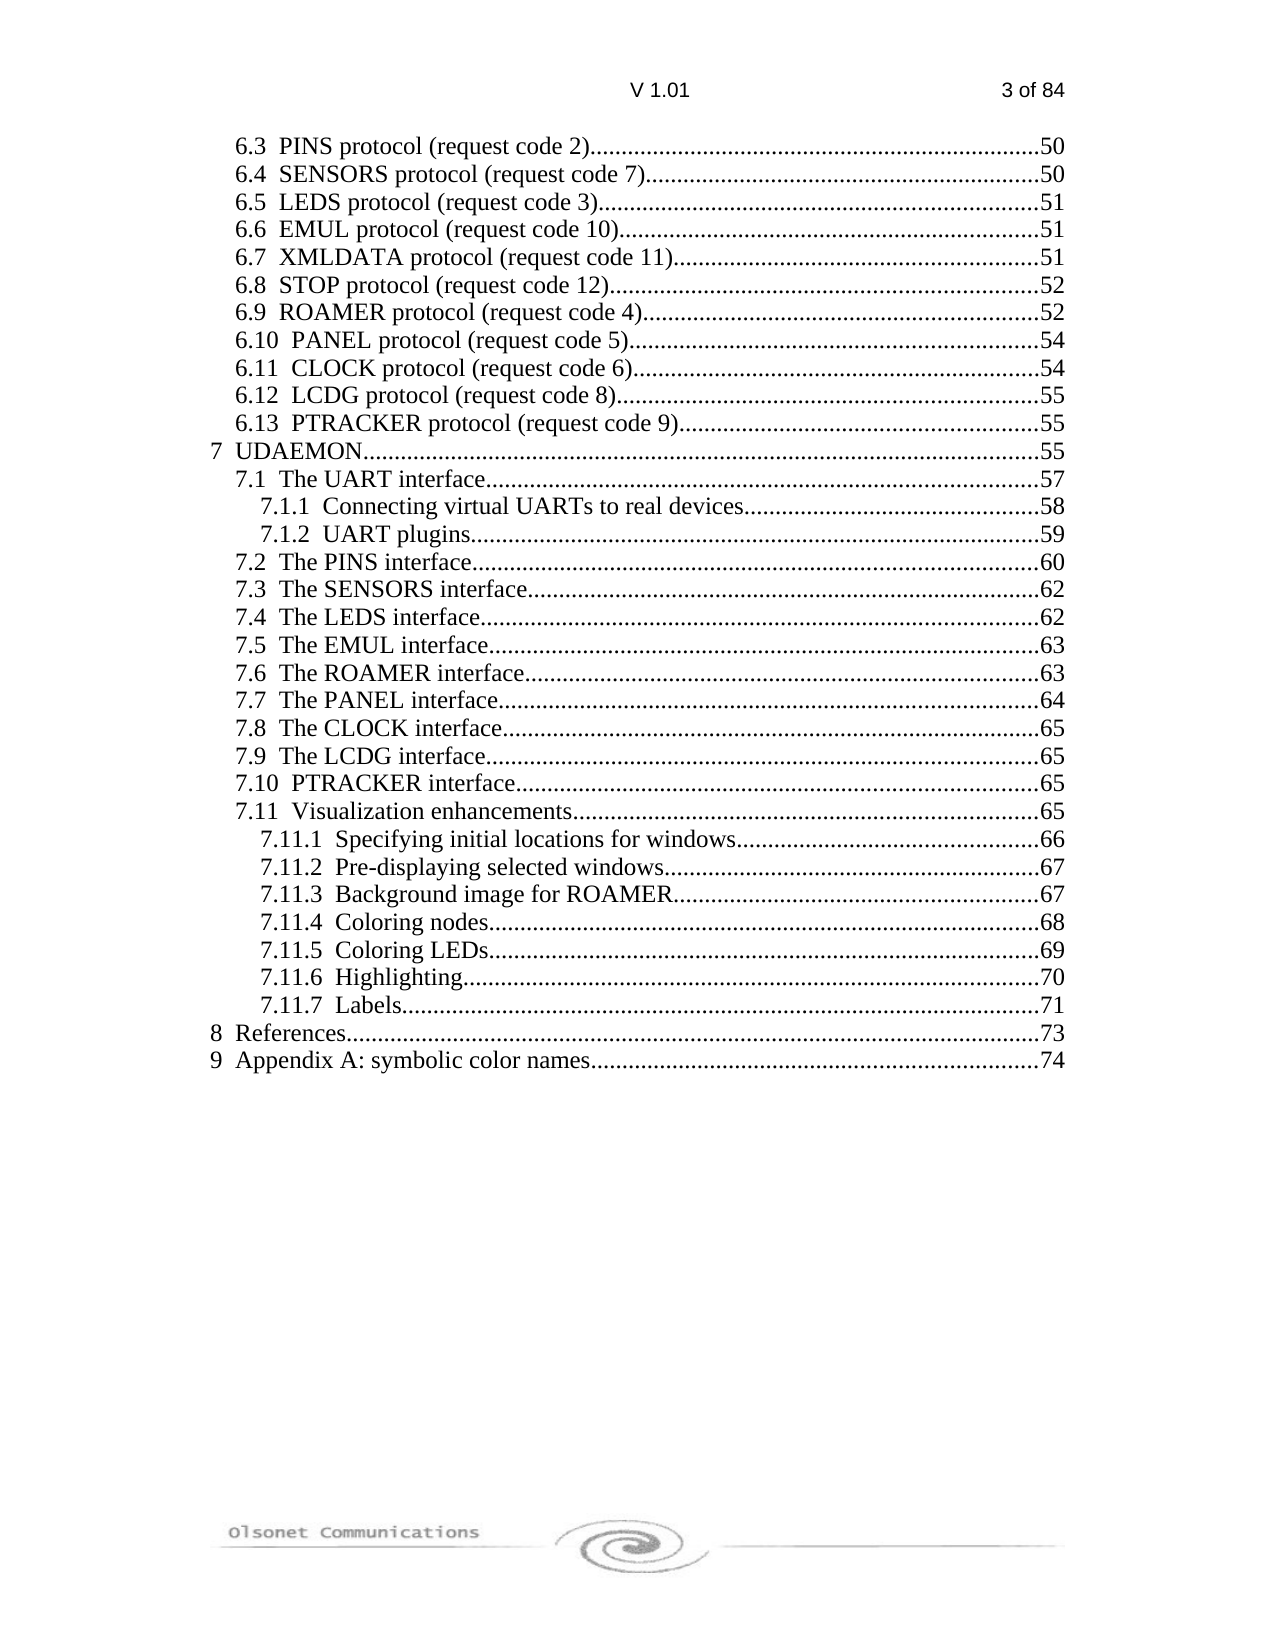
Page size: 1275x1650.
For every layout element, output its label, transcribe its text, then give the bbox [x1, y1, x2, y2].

text 7.1.2 UART plugins 59 [260, 520, 1065, 548]
text 6.13 PTRACKER protocol (request code 9) 55 [235, 409, 1065, 437]
text 7.11.7 Labels 71 [260, 991, 1065, 1019]
text 7.3 The SENSORS interface 62 [235, 576, 1065, 603]
text 7.9 The LCDG interface 65 [235, 742, 1065, 769]
text 7.2 The PINS interface 60 [235, 548, 1065, 576]
text 6.6 EMUL protocol (request code 10) 51 [235, 215, 1065, 243]
text 9 Appendix A: symbolic color names 74 [210, 1047, 1065, 1074]
text 7.1.1 Connecting virtual UARTs to real devices 58 [260, 492, 1065, 520]
text 7.8 The CLOCK interface 65 [235, 714, 1065, 742]
text 6.11 CLOCK protocol (request code 6) 54 [235, 354, 1065, 382]
text 6.7 XMLDATA protocol (request code 11) 51 [235, 243, 1065, 271]
text 6.9 ROAMER protocol (request code 4) 52 [235, 298, 1065, 326]
text 6.3 PINS protocol (request code 2) 50 [235, 132, 1065, 160]
text 7.11.6 Highlighting 70 [260, 963, 1065, 991]
text 8 References 73 [210, 1019, 1065, 1047]
text 7.11 Visualization enhancements 65 [235, 797, 1065, 825]
text 6.4 SENSORS protocol (request code 7) 50 [235, 160, 1065, 188]
text 6.10 PANEL protocol (request code 5) 54 [235, 326, 1065, 354]
text 7.11.3 Background image for ROAMER 67 [260, 880, 1065, 908]
text 7.7 The PANEL interface 64 [235, 686, 1065, 714]
text 7.11.4 Coloring nodes 68 [260, 908, 1065, 936]
text 6.8 STOP protocol (request code 12) 52 [235, 271, 1065, 298]
picture [210, 1504, 1065, 1596]
text 6.5 LEDS protocol (request code 3) 51 [235, 188, 1065, 215]
text 7.5 The EMUL interface 63 [235, 631, 1065, 659]
text 7.1 The UART interface 57 [235, 465, 1065, 492]
text 7.11.2 Pre-displaying selected windows 67 [260, 853, 1065, 880]
text 7.6 The ROAMER interface 63 [235, 659, 1065, 686]
text 6.12 LCDG protocol (request code 8) 55 [235, 382, 1065, 409]
text 7.10 PTRACKER interface 65 [235, 769, 1065, 797]
text 7.4 The LEDS interface 62 [235, 603, 1065, 631]
text 7.11.5 Coloring LEDs 69 [260, 936, 1065, 963]
text 7 UDAEMON 55 [210, 437, 1065, 465]
text 7.11.1 Specifying initial locations for windows 66 [260, 825, 1065, 853]
